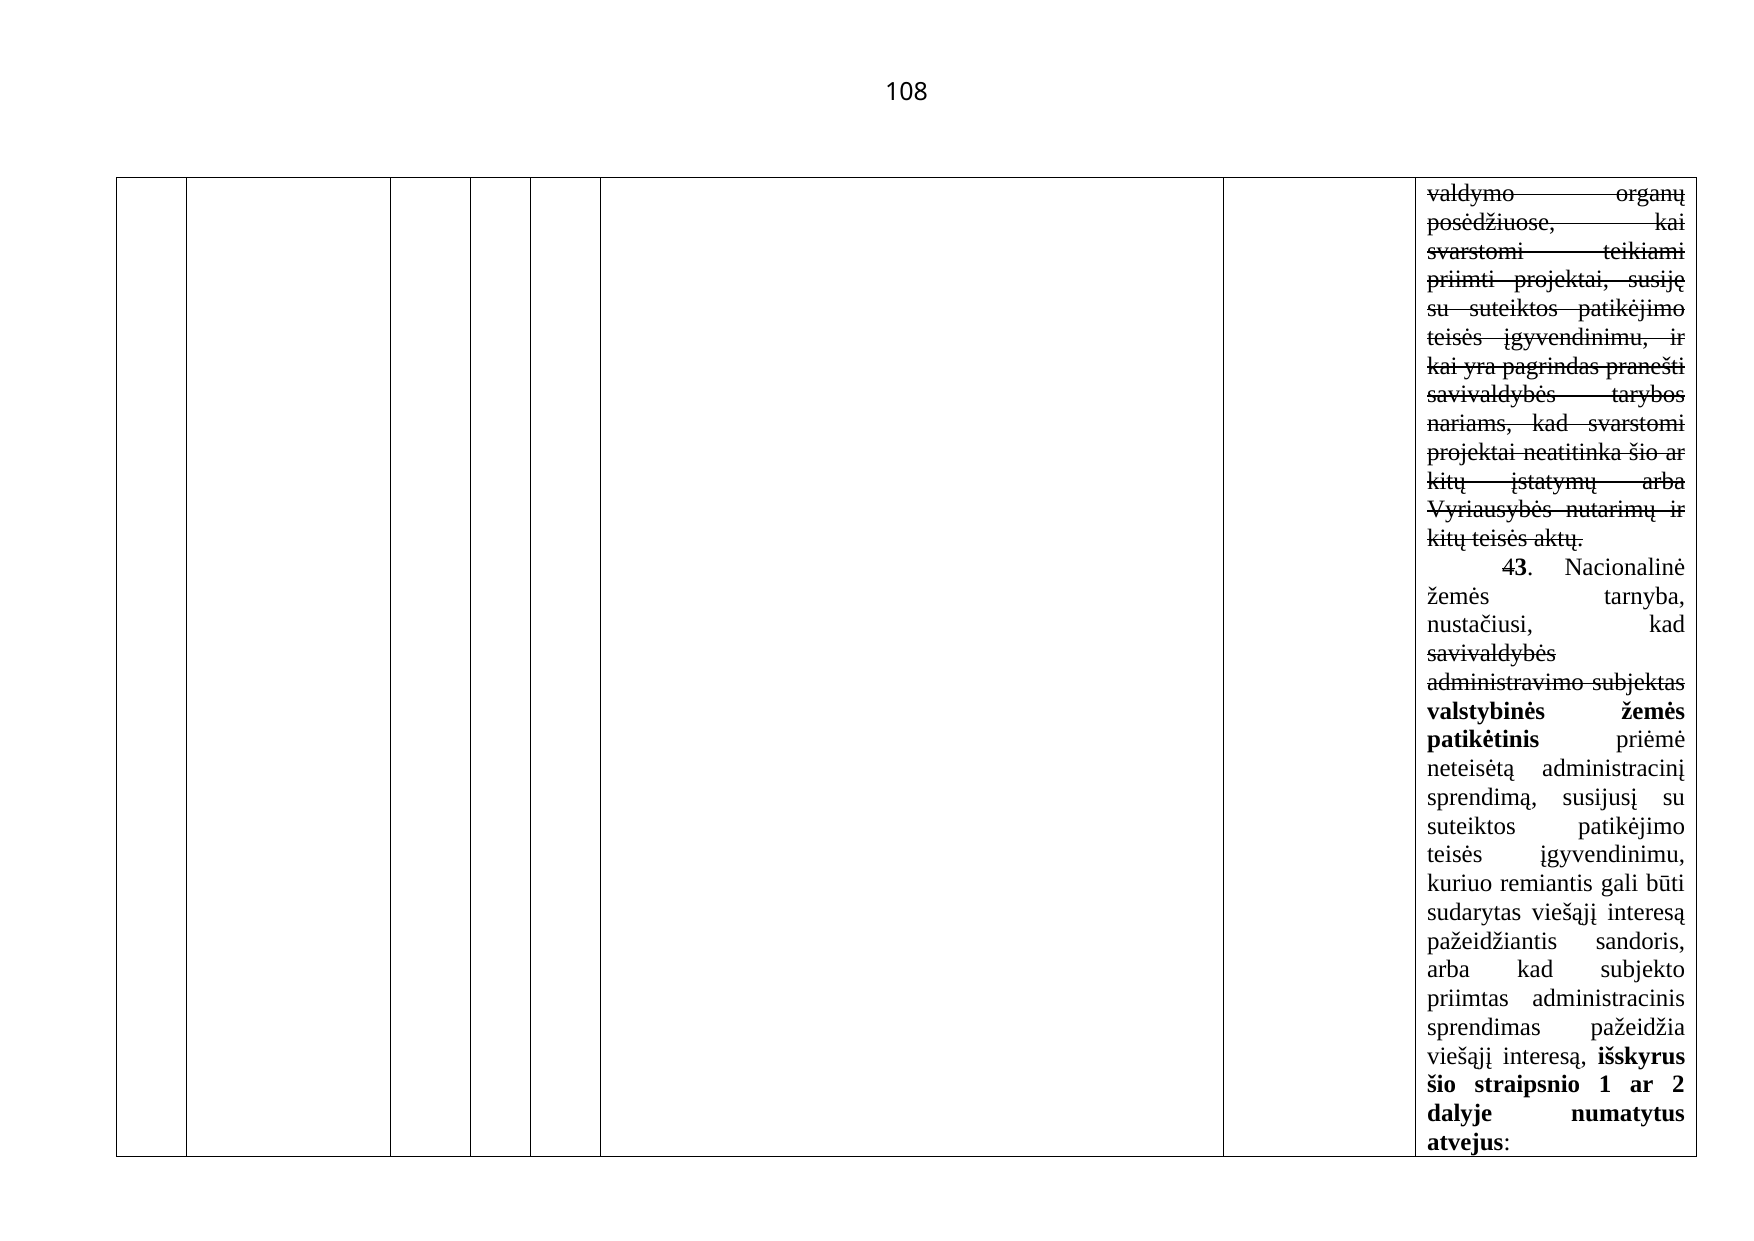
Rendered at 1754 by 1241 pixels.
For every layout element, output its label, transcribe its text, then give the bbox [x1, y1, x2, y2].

table_cell [471, 178, 530, 1156]
table_cell valdymo organų posėdžiuose, kai svarstomi teikiami priimti projektai, susiję su suteiktos patikėjimo teisės įgyvendinimu, ir kai yra pagrindas pranešti savivaldybės tarybos nariams, kad svarstomi projektai neatitinka šio ar kitų įstatymų arba Vyriausybės nutarimų ir kitų teisės aktų. 43. Nacionalinė žemės tarnyba, nustačiusi, kad savivaldybės administravimo subjektas valstybinės žemės patikėtinis priėmė neteisėtą administracinį sprendimą, susijusį su suteiktos patikėjimo teisės įgyvendinimu, kuriuo remiantis gali būti sudarytas viešąjį interesą pažeidžiantis sandoris, arba kad subjekto priimtas administracinis sprendimas pažeidžia viešąjį interesą, išskyrus šio straipsnio 1 ar 2 dalyje numatytus atvejus: [1416, 178, 1696, 1156]
table_cell [531, 178, 600, 1156]
table_cell [1224, 178, 1415, 1156]
table_cell [391, 178, 470, 1156]
table_cell [117, 178, 186, 1156]
table_cell [187, 178, 390, 1156]
table_cell [601, 178, 1223, 1156]
